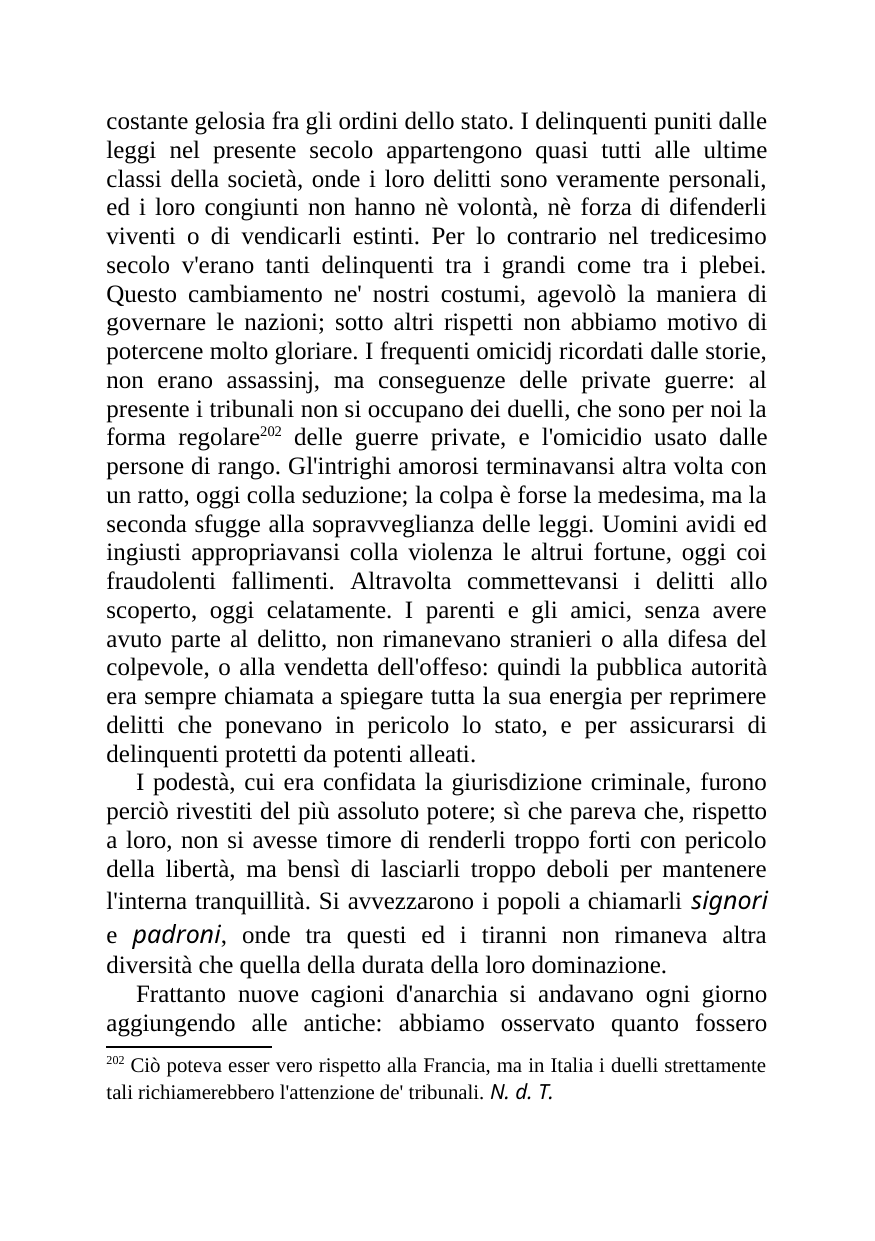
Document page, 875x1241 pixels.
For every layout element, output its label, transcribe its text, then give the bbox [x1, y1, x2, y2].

text Ciò poteva esser vero rispetto alla Francia, ma in Italia i duelli strettamente tali richiamerebbero l'attenzione de' tribunali. N. d. T. [106, 1053, 768, 1105]
text Frattanto nuove cagioni d'anarchia si andavano ogni giorno aggiungendo alle antiche: abbiamo osservato quanto fossero [106, 979, 768, 1037]
text I podestà, cui era confidata la giurisdizione criminale, furono perciò rivestiti del più assoluto potere; sì che pareva che, rispetto a loro, non si avesse timore di renderli troppo forti con pericolo della libertà, ma bensì di lasciarli troppo deboli per mantenere l'interna tranquillità. Si avvezzarono i popoli a chiamarli signori e padroni, onde tra questi ed i tiranni non rimaneva altra diversità che quella della durata della loro dominazione. [106, 767, 768, 979]
text costante gelosia fra gli ordini dello stato. I delinquenti puniti dalle leggi nel presente secolo appartengono quasi tutti alle ultime classi della società, onde i loro delitti sono veramente personali, ed i loro congiunti non hanno nè volontà, nè forza di difenderli viventi o di vendicarli estinti. Per lo contrario nel tredicesimo secolo v'erano tanti delinquenti tra i grandi come tra i plebei. Questo cambiamento ne' nostri costumi, agevolò la maniera di governare le nazioni; sotto altri rispetti non abbiamo motivo di potercene molto gloriare. I frequenti omicidj ricordati dalle storie, non erano assassinj, ma conseguenze delle private guerre: al presente i tribunali non si occupano dei duelli, che sono per noi la forma regolare delle guerre private, e l'omicidio usato dalle persone di rango. Gl'intrighi amorosi terminavansi altra volta con un ratto, oggi colla seduzione; la colpa è forse la medesima, ma la seconda sfugge alla sopravveglianza delle leggi. Uomini avidi ed ingiusti appropriavansi colla violenza le altrui fortune, oggi coi fraudolenti fallimenti. Altravolta commettevansi i delitti allo scoperto, oggi celatamente. I parenti e gli amici, senza avere avuto parte al delitto, non rimanevano stranieri o alla difesa del colpevole, o alla vendetta dell'offeso: quindi la pubblica autorità era sempre chiamata a spiegare tutta la sua energia per reprimere delitti che ponevano in pericolo lo stato, e per assicurarsi di delinquenti protetti da potenti alleati. [106, 106, 768, 767]
